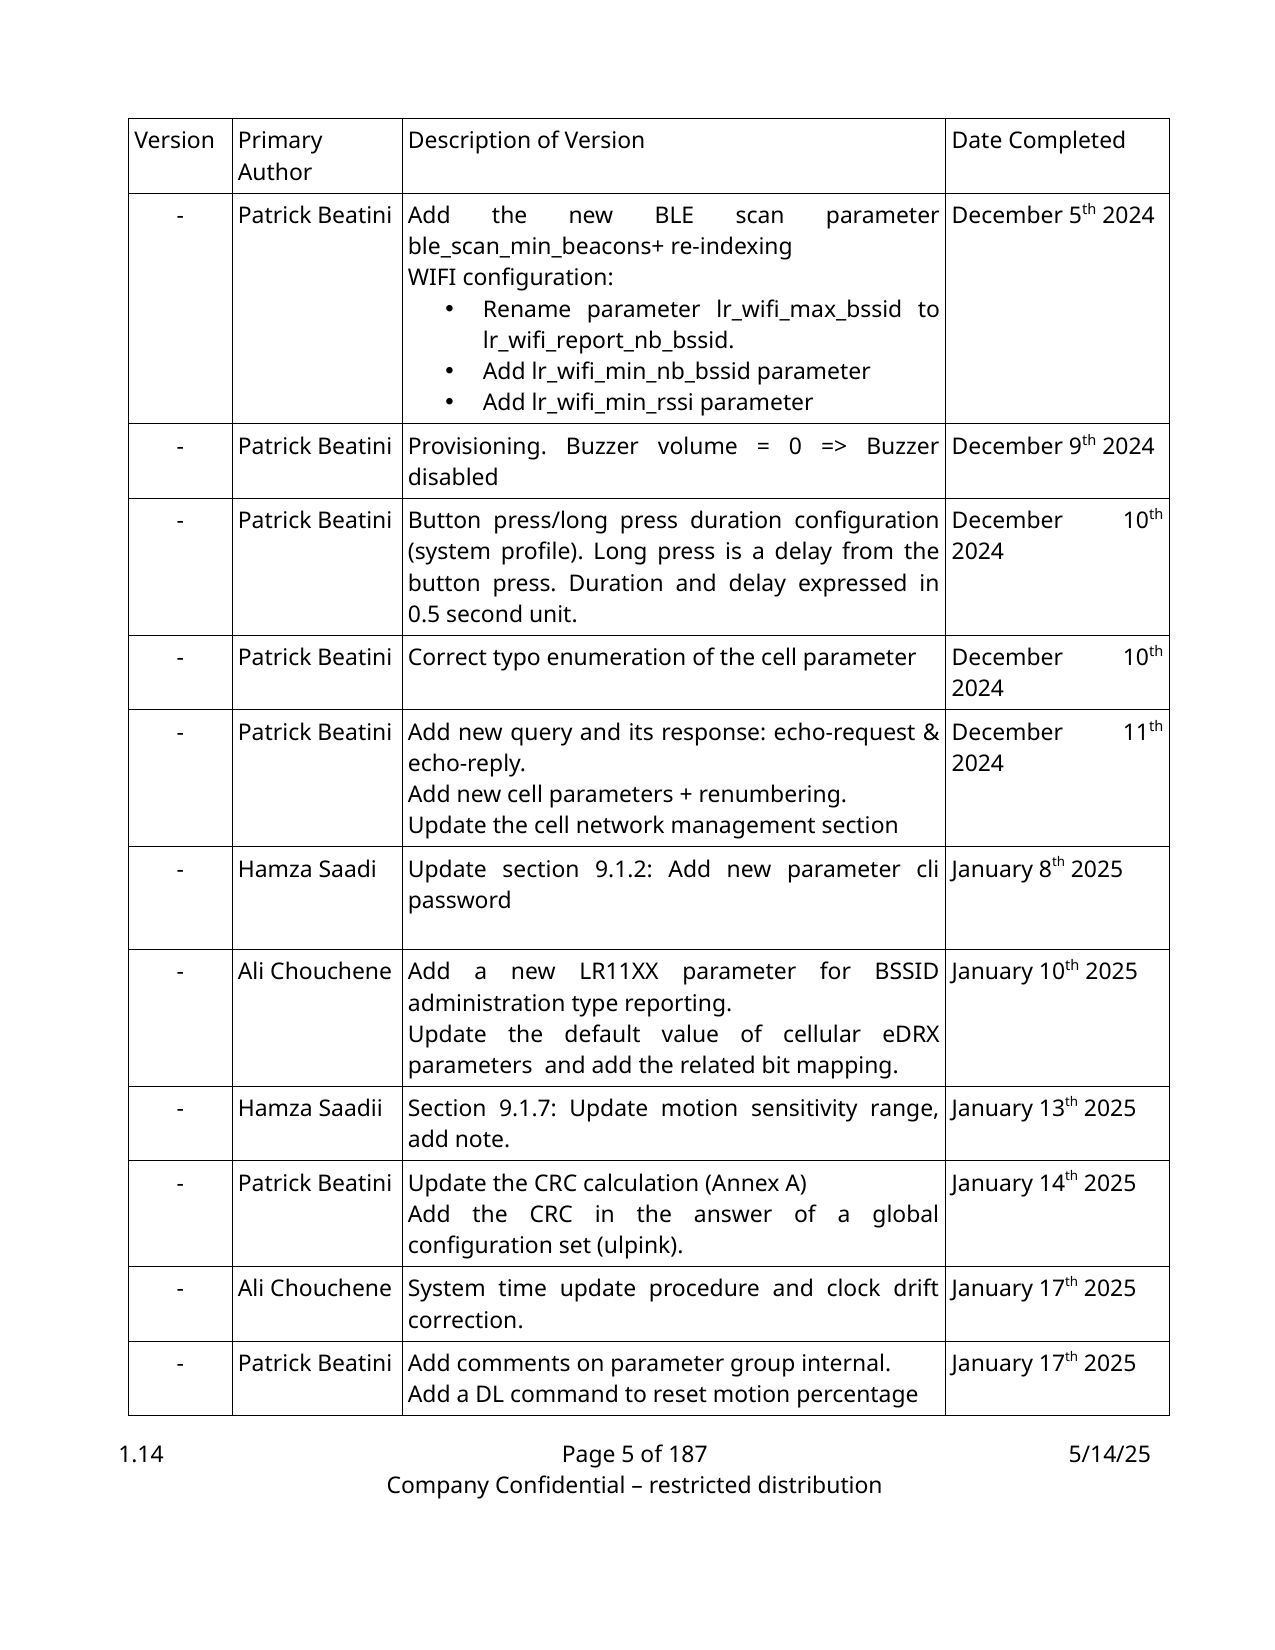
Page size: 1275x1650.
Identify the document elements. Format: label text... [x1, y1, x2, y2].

table_cell - [129, 194, 232, 423]
table_cell Update section 9.1.2: Add new parameter cli password [403, 847, 945, 949]
table_cell System time update procedure and clock drift correction. [403, 1267, 945, 1341]
table_cell Patrick Beatini [233, 710, 402, 846]
table_cell Patrick Beatini [233, 1342, 402, 1415]
table_cell Hamza Saadi [233, 847, 402, 949]
table_cell Patrick Beatini [233, 499, 402, 635]
table_cell - [129, 499, 232, 635]
table_cell January 17th 2025 [946, 1342, 1169, 1415]
table_cell Section 9.1.7: Update motion sensitivity range, add note. [403, 1087, 945, 1160]
table_cell Patrick Beatini [233, 636, 402, 709]
table_cell Provisioning. Buzzer volume = 0 => Buzzer disabled [403, 424, 945, 498]
table_cell Add the new BLE scan parameter ble_scan_min_beacons+ re-indexing WIFI configuration: Rename parameter lr_wifi_max_bssid to lr_wifi_report_nb_bssid. Add lr_wifi_min_nb_bssid parameter Add lr_wifi_min_rssi parameter [403, 194, 945, 423]
table_header Description of Version [403, 119, 945, 193]
table_cell December 11th 2024 [946, 710, 1169, 846]
table_cell Patrick Beatini [233, 1161, 402, 1266]
table_cell Patrick Beatini [233, 194, 402, 423]
table_cell Ali Chouchene [233, 1267, 402, 1341]
table_cell Add new query and its response: echo-request & echo-reply. Add new cell parameters + renumbering. Update the cell network management section [403, 710, 945, 846]
table_cell Add a new LR11XX parameter for BSSID administration type reporting. Update the default value of cellular eDRX parameters and add the related bit mapping. [403, 950, 945, 1086]
table_cell - [129, 424, 232, 498]
table_header Version [129, 119, 232, 193]
table_cell ‍- [129, 1267, 232, 1341]
table_cell - [129, 1161, 232, 1266]
table_cell Add comments on parameter group internal. Add a DL command to reset motion percentage [403, 1342, 945, 1415]
table_header Date Completed [946, 119, 1169, 193]
table_cell - [129, 710, 232, 846]
table_cell Hamza Saadii [233, 1087, 402, 1160]
table_cell - [129, 847, 232, 949]
table_cell Patrick Beatini [233, 424, 402, 498]
table_cell - [129, 1342, 232, 1415]
table_cell December 9th 2024 [946, 424, 1169, 498]
table_cell January 14th 2025 [946, 1161, 1169, 1266]
table_cell Button press/long press duration configuration (system profile). Long press is a delay from the button press. Duration and delay expressed in 0.5 second unit. [403, 499, 945, 635]
table_cell January 10th 2025 [946, 950, 1169, 1086]
table_cell December 5th 2024 [946, 194, 1169, 423]
table_cell January 8th 2025 [946, 847, 1169, 949]
table_cell Correct typo enumeration of the cell parameter [403, 636, 945, 709]
table_cell - [129, 1087, 232, 1160]
table_cell - [129, 950, 232, 1086]
table_cell Update the CRC calculation (Annex A) Add the CRC in the answer of a global configuration set (ulpink). [403, 1161, 945, 1266]
table_cell January 17th 2025 [946, 1267, 1169, 1341]
table_cell January 13th 2025 [946, 1087, 1169, 1160]
table_header Primary Author [233, 119, 402, 193]
table_cell - [129, 636, 232, 709]
table_cell December 10th 2024 [946, 499, 1169, 635]
table_cell December 10th 2024 [946, 636, 1169, 709]
table_cell Ali Chouchene [233, 950, 402, 1086]
